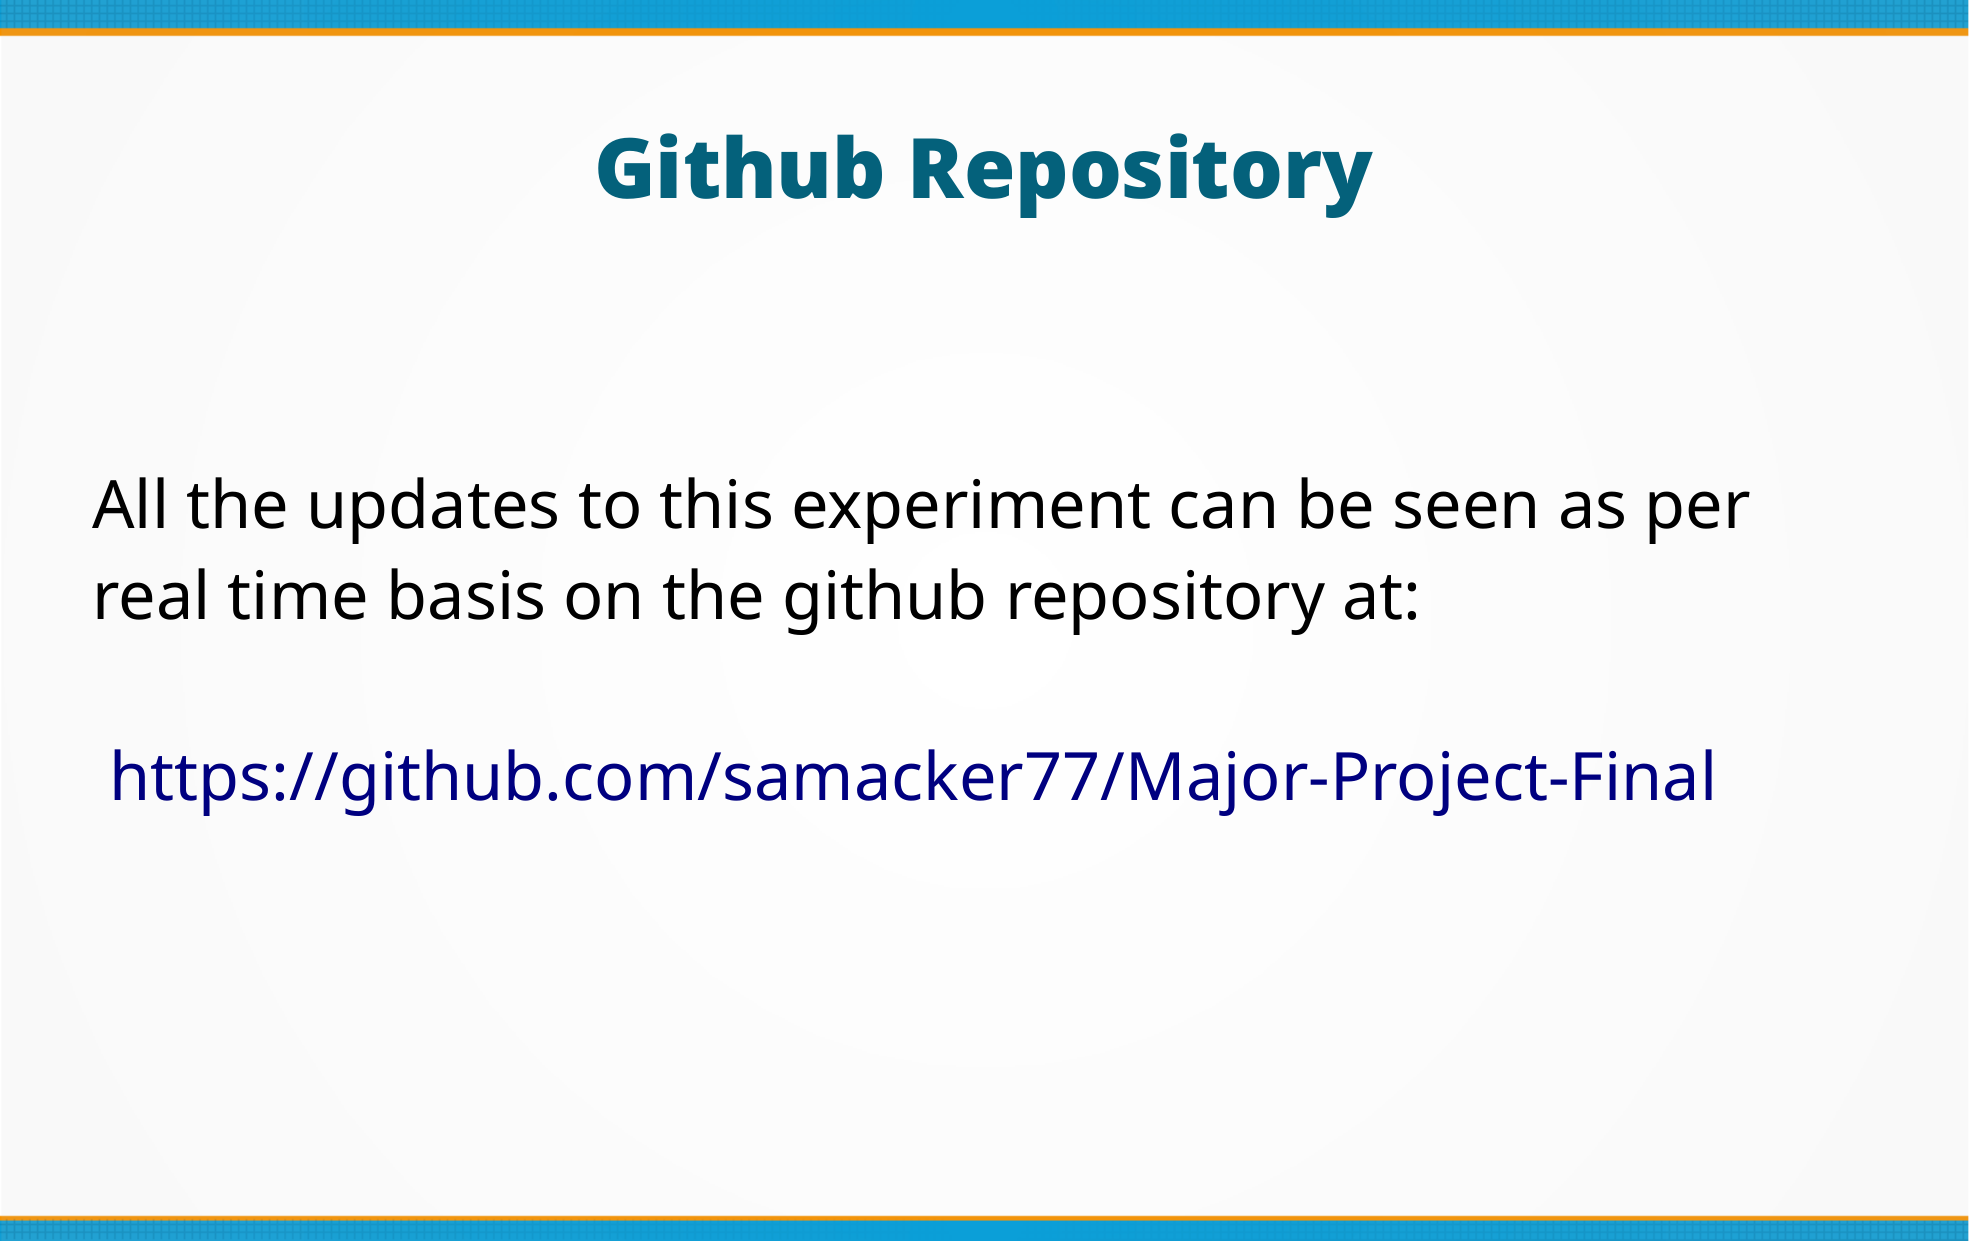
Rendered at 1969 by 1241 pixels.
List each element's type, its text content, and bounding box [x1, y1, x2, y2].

picture [0, 0, 1969, 1241]
text_box All the updates to this experiment can be seen as per real time basis on the github repository at: https://github.com/samacker77/Major-Project-Final [86, 439, 1878, 839]
subtitle Github Repository [98, 49, 1870, 284]
